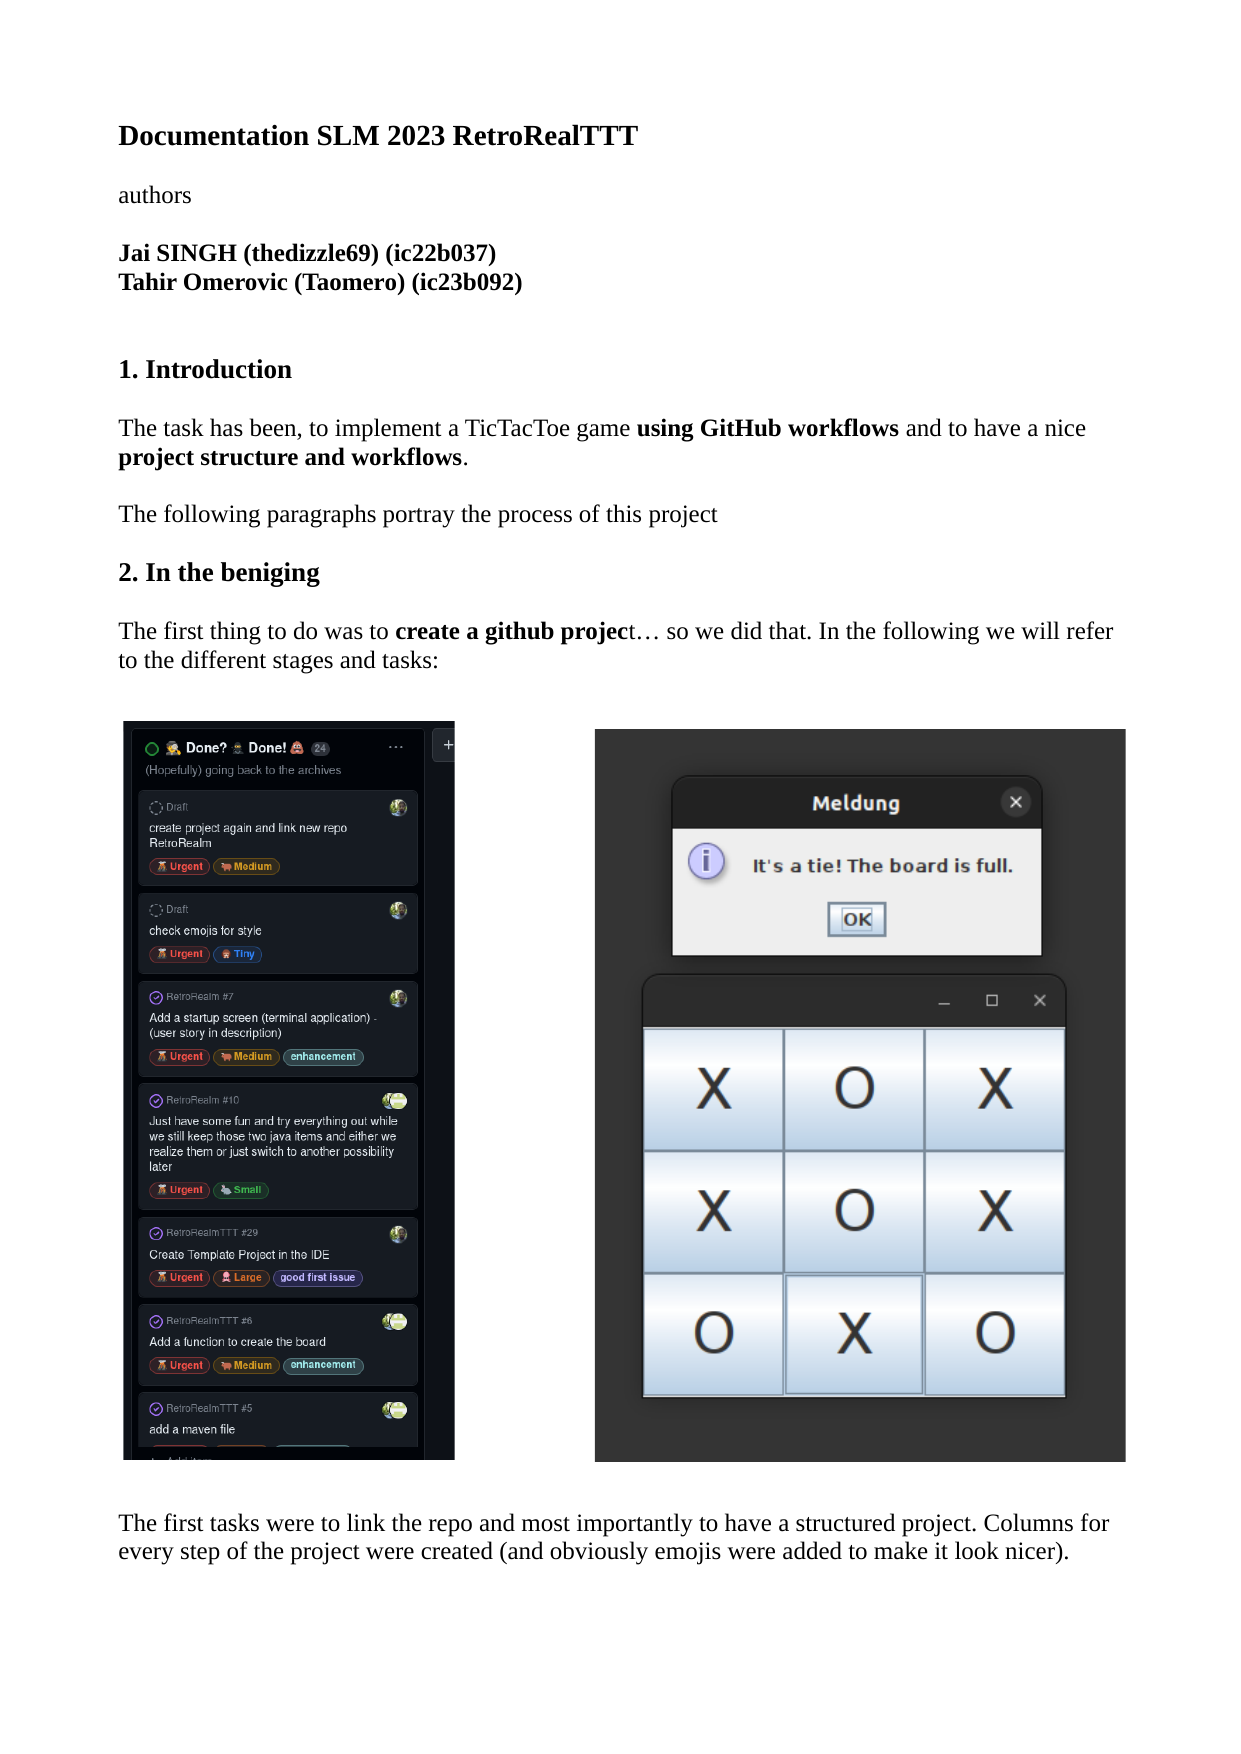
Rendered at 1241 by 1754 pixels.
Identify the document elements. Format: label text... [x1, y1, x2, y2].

text 1. Introduction [118, 353, 1122, 384]
text Tahir Omerovic (Taomero) (ic23b092) [118, 267, 1122, 295]
picture [594, 729, 1126, 1462]
text The task has been, to implement a TicTacToe game using GitHub workflows and to have a nice project structure and workflows. [118, 413, 1122, 470]
text Documentation SLM 2023 RetroRealTTT [118, 118, 1122, 152]
picture [123, 721, 455, 1460]
text Jai SINGH (thedizzle69) (ic22b037) [118, 238, 1122, 267]
text The first thing to do was to create a github project… so we did that. In the following we will refer to the different stages and tasks: [118, 616, 1122, 731]
text The first tasks were to link the repo and most importantly to have a structured project. Columns for every step of the project were created (and obviously emojis were added to make it look nicer). [118, 1508, 1122, 1594]
text 2. In the beniging [118, 557, 1122, 588]
text The following paragraphs portray the process of this project [118, 499, 1122, 528]
text authors [118, 180, 1122, 209]
